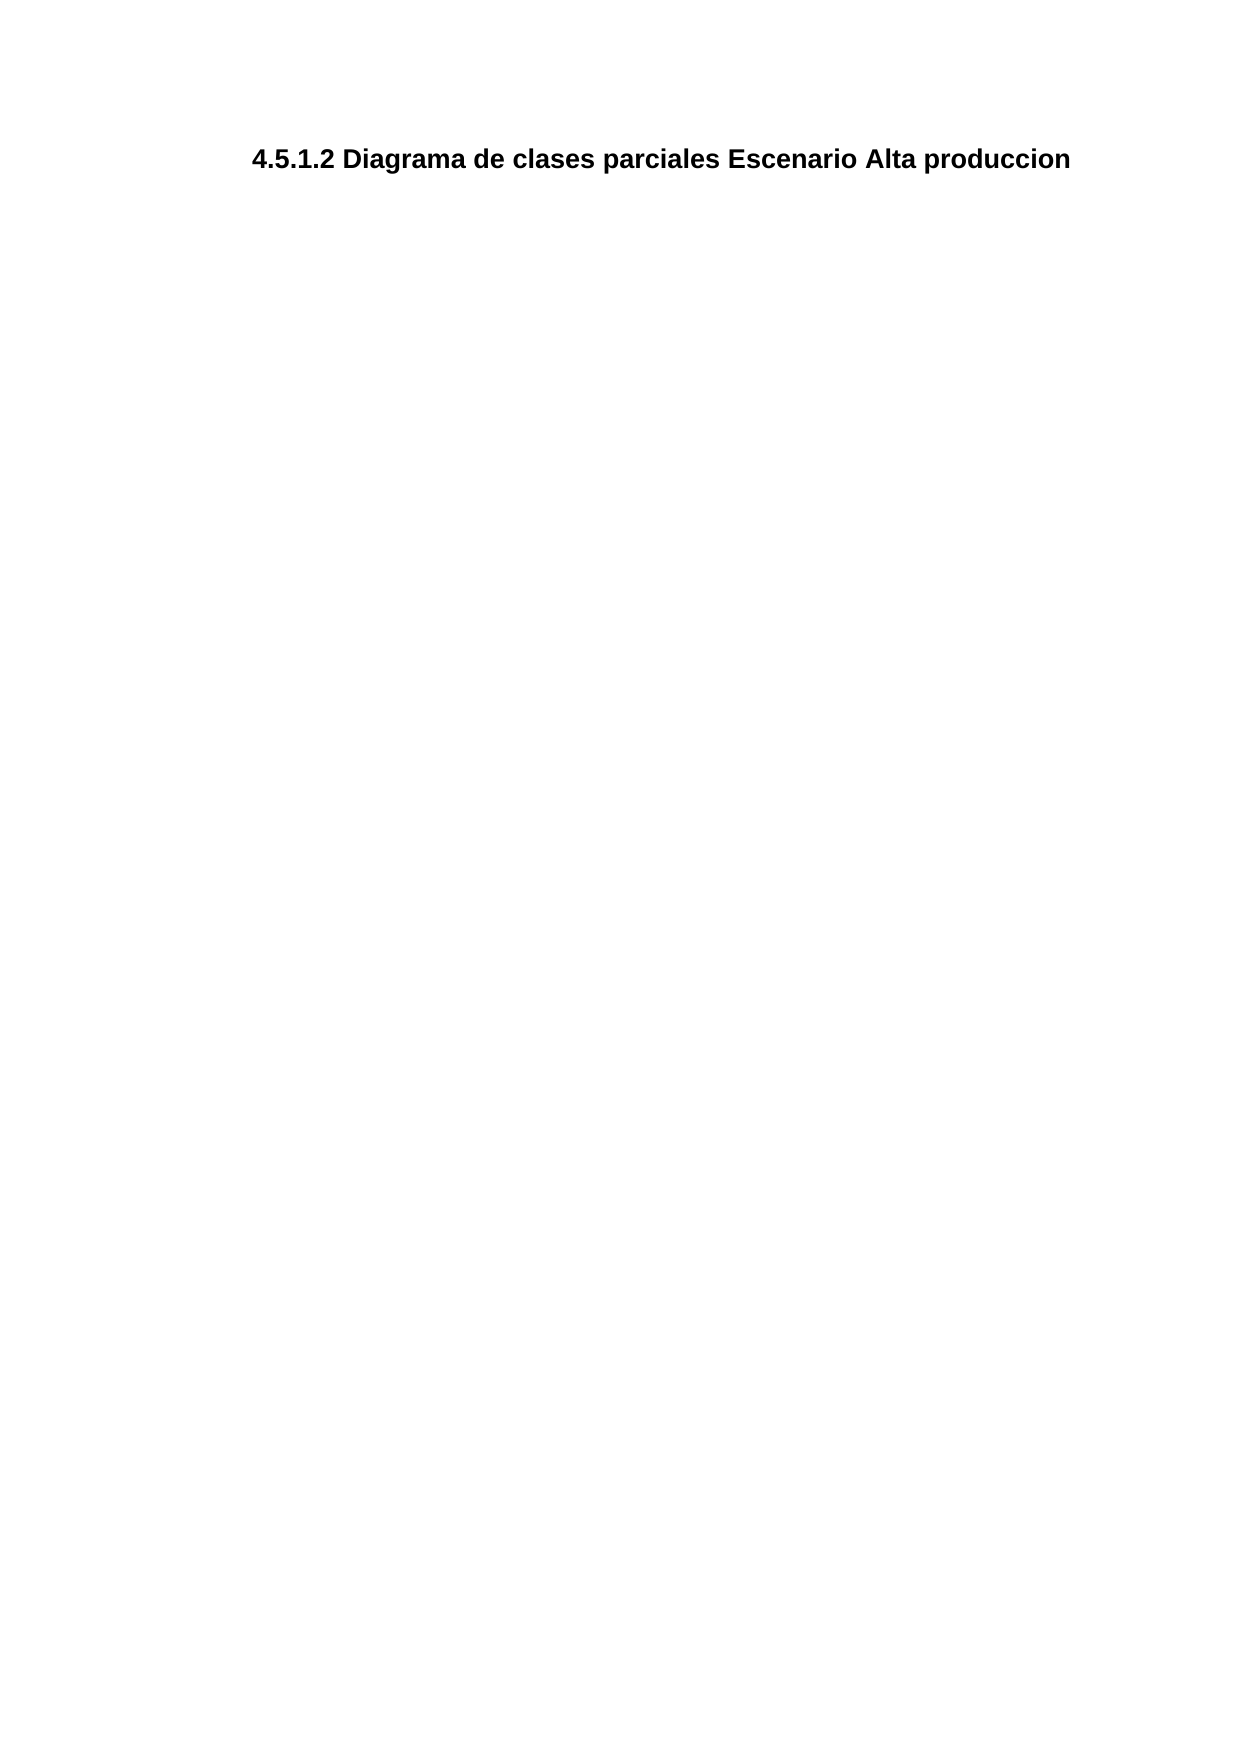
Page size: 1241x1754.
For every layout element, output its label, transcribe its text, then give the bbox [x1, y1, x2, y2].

list Diagrama de clases parciales Escenario Alta produccion [244, 143, 1122, 174]
